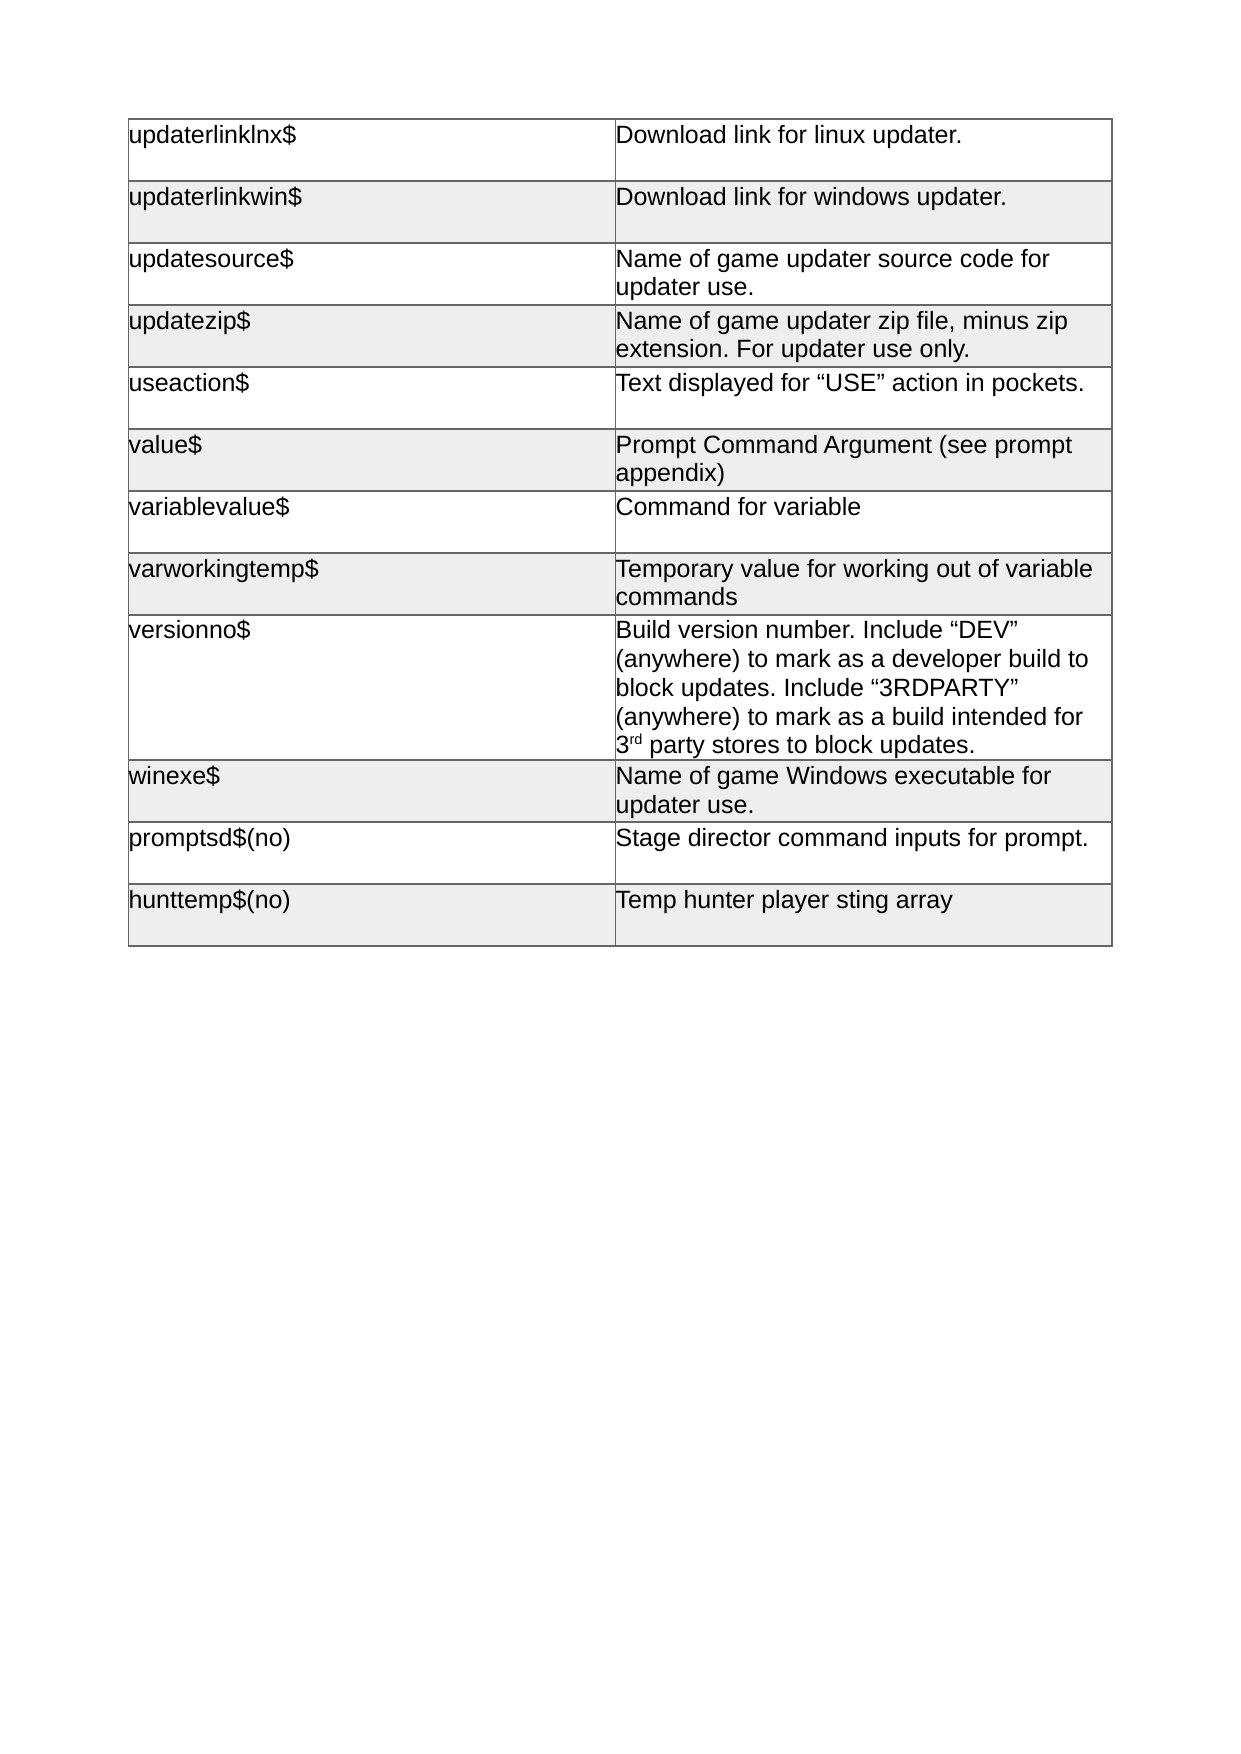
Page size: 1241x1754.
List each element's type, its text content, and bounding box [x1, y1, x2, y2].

table_cell Name of game updater source code for updater use. [616, 244, 1111, 304]
table_cell Text displayed for “USE” action in pockets. [616, 368, 1111, 428]
table_cell Temp hunter player sting array [616, 885, 1111, 945]
table_cell versionno$ [129, 616, 615, 759]
table_cell hunttemp$(no) [129, 885, 615, 945]
table_cell Command for variable [616, 492, 1111, 552]
table_cell Download link for linux updater. [616, 120, 1111, 180]
table_cell useaction$ [129, 368, 615, 428]
table_cell Name of game Windows executable for updater use. [616, 761, 1111, 821]
table_cell variablevalue$ [129, 492, 615, 552]
table_cell Stage director command inputs for prompt. [616, 823, 1111, 883]
table_cell promptsd$(no) [129, 823, 615, 883]
table_cell updaterlinkwin$ [129, 182, 615, 242]
table_cell Temporary value for working out of variable commands [616, 554, 1111, 614]
table_cell Build version number. Include “DEV” (anywhere) to mark as a developer build to block updates. Include “3RDPARTY” (anywhere) to mark as a build intended for 3rd party stores to block updates. [616, 616, 1111, 759]
table_cell updatesource$ [129, 244, 615, 304]
table_cell Prompt Command Argument (see prompt appendix) [616, 430, 1111, 490]
table_cell winexe$ [129, 761, 615, 821]
table_cell updatezip$ [129, 306, 615, 366]
table_cell updaterlinklnx$ [129, 120, 615, 180]
table_cell varworkingtemp$ [129, 554, 615, 614]
table_cell Name of game updater zip file, minus zip extension. For updater use only. [616, 306, 1111, 366]
table_cell Download link for windows updater. [616, 182, 1111, 242]
table_cell value$ [129, 430, 615, 490]
